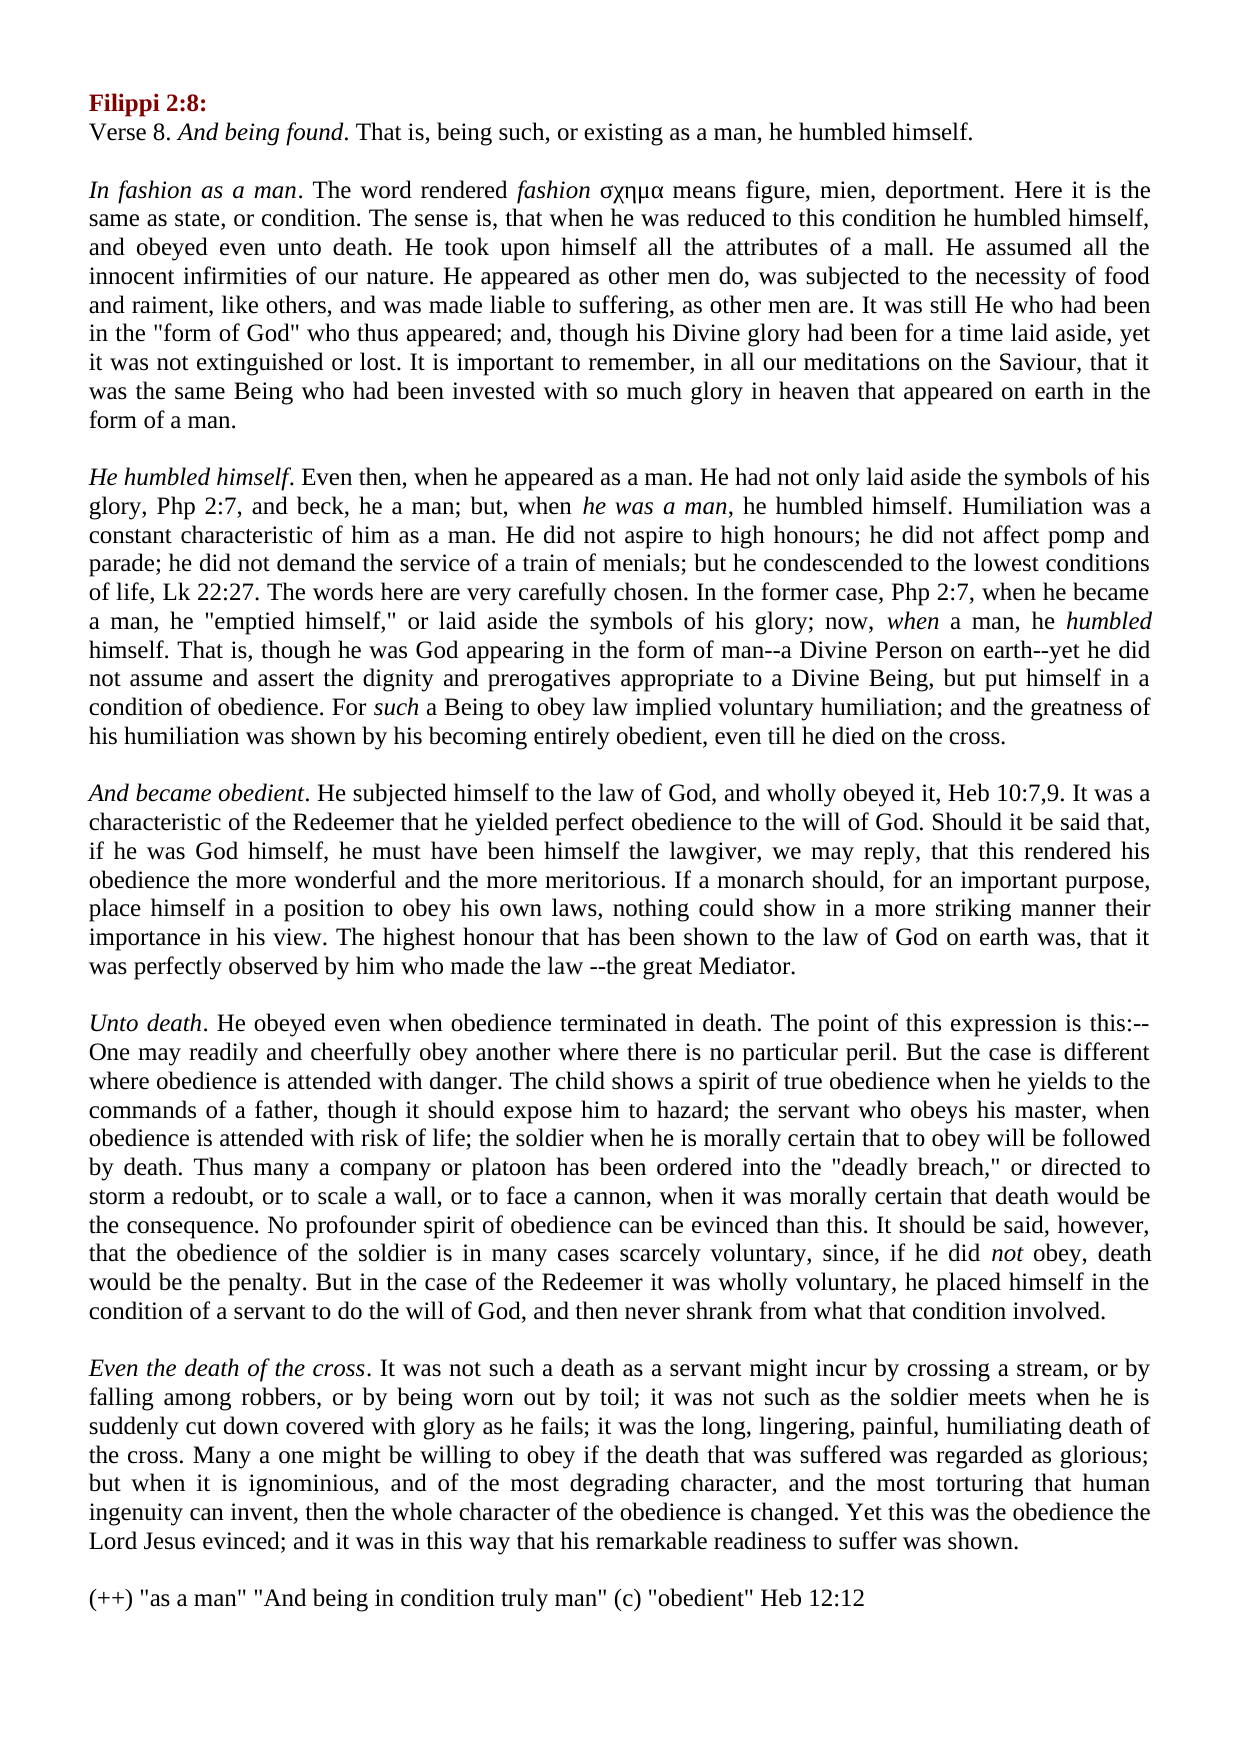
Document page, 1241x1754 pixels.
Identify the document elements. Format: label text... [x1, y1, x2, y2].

text Filippi 2:8: [88, 88, 1152, 117]
text Verse 8. And being found. That is, being such, or existing as a man, he humbled himself. In fashion as a man. The word rendered fashion σχημα means figure, mien, deportment. Here it is the same as state, or condition. The sense is, that when he was reduced to this condition he humbled himself, and obeyed even unto death. He took upon himself all the attributes of a mall. He assumed all the innocent infirmities of our nature. He appeared as other men do, was subjected to the necessity of food and raiment, like others, and was made liable to suffering, as other men are. It was still He who had been in the "form of God" who thus appeared; and, though his Divine glory had been for a time laid aside, yet it was not extinguished or lost. It is important to remember, in all our meditations on the Saviour, that it was the same Being who had been invested with so much glory in heaven that appeared on earth in the form of a man. He humbled himself. Even then, when he appeared as a man. He had not only laid aside the symbols of his glory, Php 2:7, and beck, he a man; but, when he was a man, he humbled himself. Humiliation was a constant characteristic of him as a man. He did not aspire to high honours; he did not affect pomp and parade; he did not demand the service of a train of menials; but he condescended to the lowest conditions of life, Lk 22:27. The words here are very carefully chosen. In the former case, Php 2:7, when he became a man, he "emptied himself," or laid aside the symbols of his glory; now, when a man, he humbled himself. That is, though he was God appearing in the form of man--a Divine Person on earth--yet he did not assume and assert the dignity and prerogatives appropriate to a Divine Being, but put himself in a condition of obedience. For such a Being to obey law implied voluntary humiliation; and the greatness of his humiliation was shown by his becoming entirely obedient, even till he died on the cross. And became obedient. He subjected himself to the law of God, and wholly obeyed it, Heb 10:7,9. It was a characteristic of the Redeemer that he yielded perfect obedience to the will of God. Should it be said that, if he was God himself, he must have been himself the lawgiver, we may reply, that this rendered his obedience the more wonderful and the more meritorious. If a monarch should, for an important purpose, place himself in a position to obey his own laws, nothing could show in a more striking manner their importance in his view. The highest honour that has been shown to the law of God on earth was, that it was perfectly observed by him who made the law --the great Mediator. Unto death. He obeyed even when obedience terminated in death. The point of this expression is this:--One may readily and cheerfully obey another where there is no particular peril. But the case is different where obedience is attended with danger. The child shows a spirit of true obedience when he yields to the commands of a father, though it should expose him to hazard; the servant who obeys his master, when obedience is attended with risk of life; the soldier when he is morally certain that to obey will be followed by death. Thus many a company or platoon has been ordered into the "deadly breach," or directed to storm a redoubt, or to scale a wall, or to face a cannon, when it was morally certain that death would be the consequence. No profounder spirit of obedience can be evinced than this. It should be said, however, that the obedience of the soldier is in many cases scarcely voluntary, since, if he did not obey, death would be the penalty. But in the case of the Redeemer it was wholly voluntary, he placed himself in the condition of a servant to do the will of God, and then never shrank from what that condition involved. Even the death of the cross. It was not such a death as a servant might incur by crossing a stream, or by falling among robbers, or by being worn out by toil; it was not such as the soldier meets when he is suddenly cut down covered with glory as he fails; it was the long, lingering, painful, humiliating death of the cross. Many a one might be willing to obey if the death that was suffered was regarded as glorious; but when it is ignominious, and of the most degrading character, and the most torturing that human ingenuity can invent, then the whole character of the obedience is changed. Yet this was the obedience the Lord Jesus evinced; and it was in this way that his remarkable readiness to suffer was shown. (++) "as a man" "And being in condition truly man" (c) "obedient" Heb 12:12 [88, 117, 1152, 1612]
